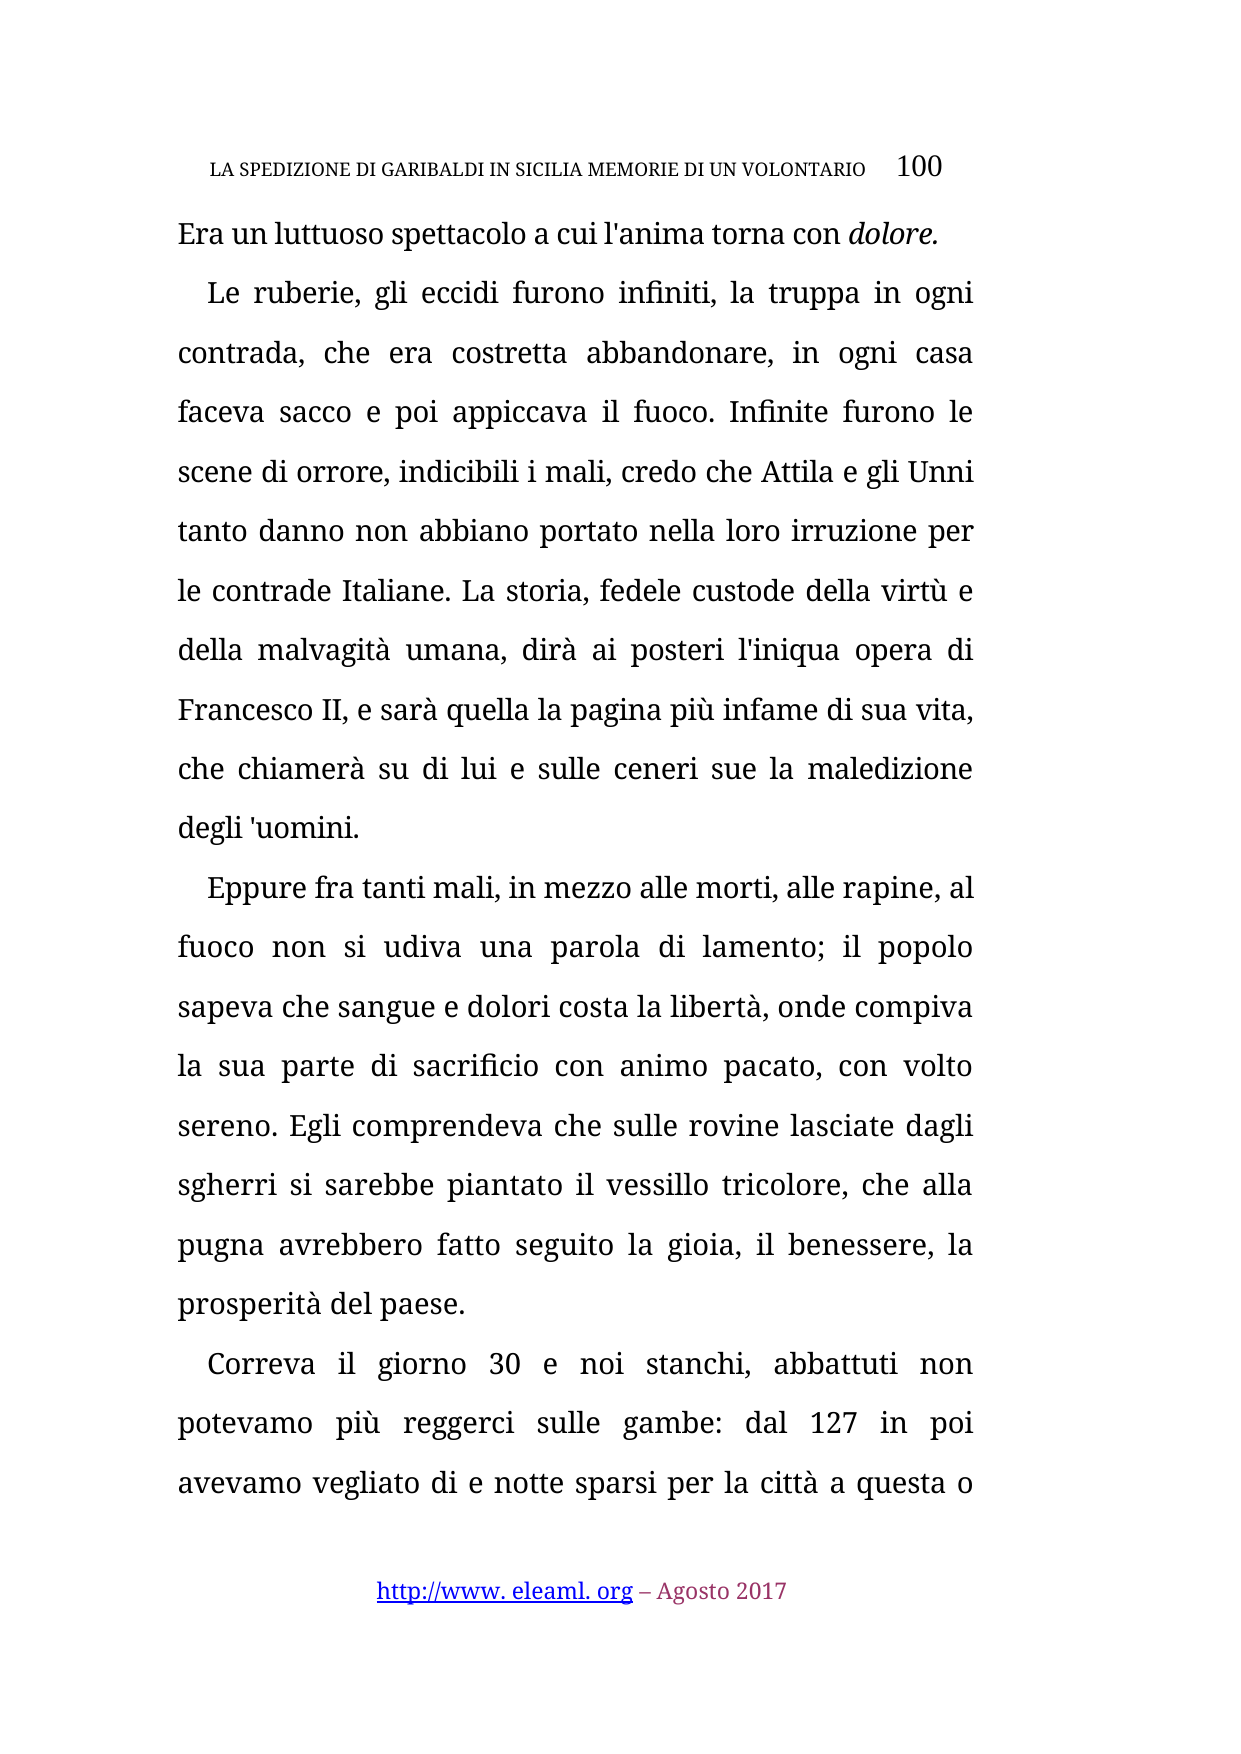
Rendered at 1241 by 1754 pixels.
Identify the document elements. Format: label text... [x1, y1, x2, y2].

text Le ruberie, gli eccidi furono infiniti, la truppa in ogni contrada, che era costretta abbandonare, in ogni casa faceva sacco e poi appiccava il fuoco. Infinite furono le scene di orrore, indicibili i mali, credo che Attila e gli Unni tanto danno non abbiano portato nella loro irruzione per le contrade Italiane. La storia, fedele custode della virtù e della malvagità umana, dirà ai posteri l'iniqua opera di Francesco II, e sarà quella la pagina più infame di sua vita, che chiamerà su di lui e sulle ceneri sue la maledizione degli 'uomini. [177, 272, 974, 847]
text Correva il giorno 30 e noi stanchi, abbattuti non potevamo più reggerci sulle gambe: dal 127 in poi avevamo vegliato di e notte sparsi per la città a questa o [177, 1343, 974, 1502]
text Eppure fra tanti mali, in mezzo alle morti, alle rapine, al fuoco non si udiva una parola di lamento; il popolo sapeva che sangue e dolori costa la libertà, onde compiva la sua parte di sacrificio con animo pacato, con volto sereno. Egli comprendeva che sulle rovine lasciate dagli sgherri si sarebbe piantato il vessillo tricolore, che alla pugna avrebbero fatto seguito la gioia, il benessere, la prosperità del paese. [177, 867, 974, 1323]
text Era un luttuoso spettacolo a cui l'anima torna con dolore. [177, 213, 974, 253]
